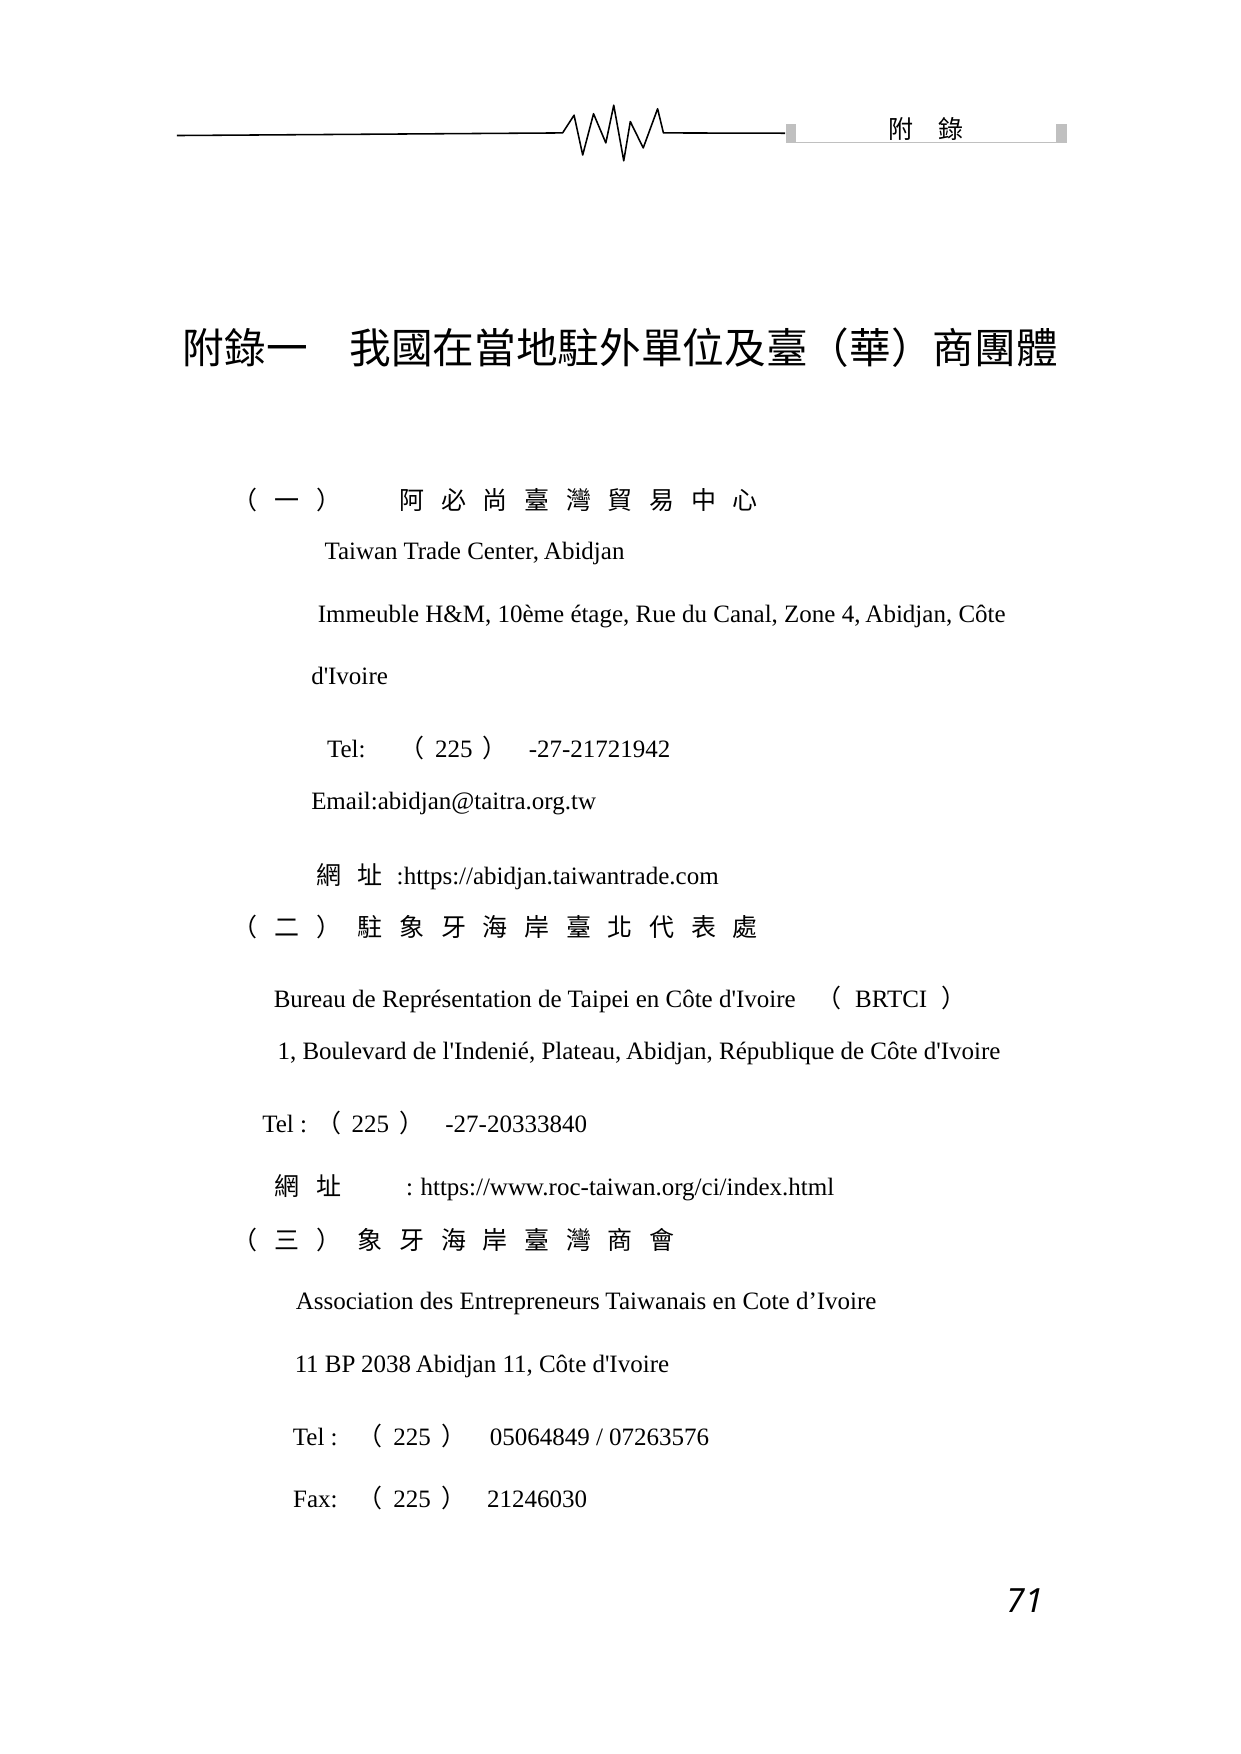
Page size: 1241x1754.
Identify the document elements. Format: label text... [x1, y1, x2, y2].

text 11 BP 2038 Abidjan 11, Côte d'Ivoire [207, 1322, 1058, 1384]
text Email:abidjan@taitra.org.tw [282, 759, 1058, 822]
text Tel :（225）-27-20333840 [207, 1072, 1058, 1134]
text 網址:https://abidjan.taiwantrade.com [282, 822, 1058, 884]
text （二）駐象牙海岸臺北代表處 [207, 884, 1058, 947]
text 1, Boulevard de l'Indenié, Plateau, Abidjan, République de Côte d'Ivoire [207, 1009, 1058, 1072]
text Fax:（225）21246030 [207, 1447, 1058, 1509]
text 附錄一 我國在當地駐外單位及臺（華）商團體 [183, 304, 1058, 366]
text Immeuble H&M, 10ème étage, Rue du Canal, Zone 4, Abidjan, Côte d'Ivoire [282, 572, 1058, 697]
text 網址 : https://www.roc-taiwan.org/ci/index.html [207, 1134, 1058, 1197]
text Tel :（225）05064849 / 07263576 [207, 1384, 1058, 1447]
text Bureau de Représentation de Taipei en Côte d'Ivoire（BRTCI） [207, 947, 1058, 1009]
text Taiwan Trade Center, Abidjan [282, 509, 1058, 572]
text （三）象牙海岸臺灣商會 [207, 1197, 1058, 1259]
list 阿必尚臺灣貿易中心 [207, 447, 1058, 509]
text Tel: （225）-27-21721942 [282, 697, 1058, 759]
text Association des Entrepreneurs Taiwanais en Cote d’Ivoire [207, 1259, 1058, 1322]
